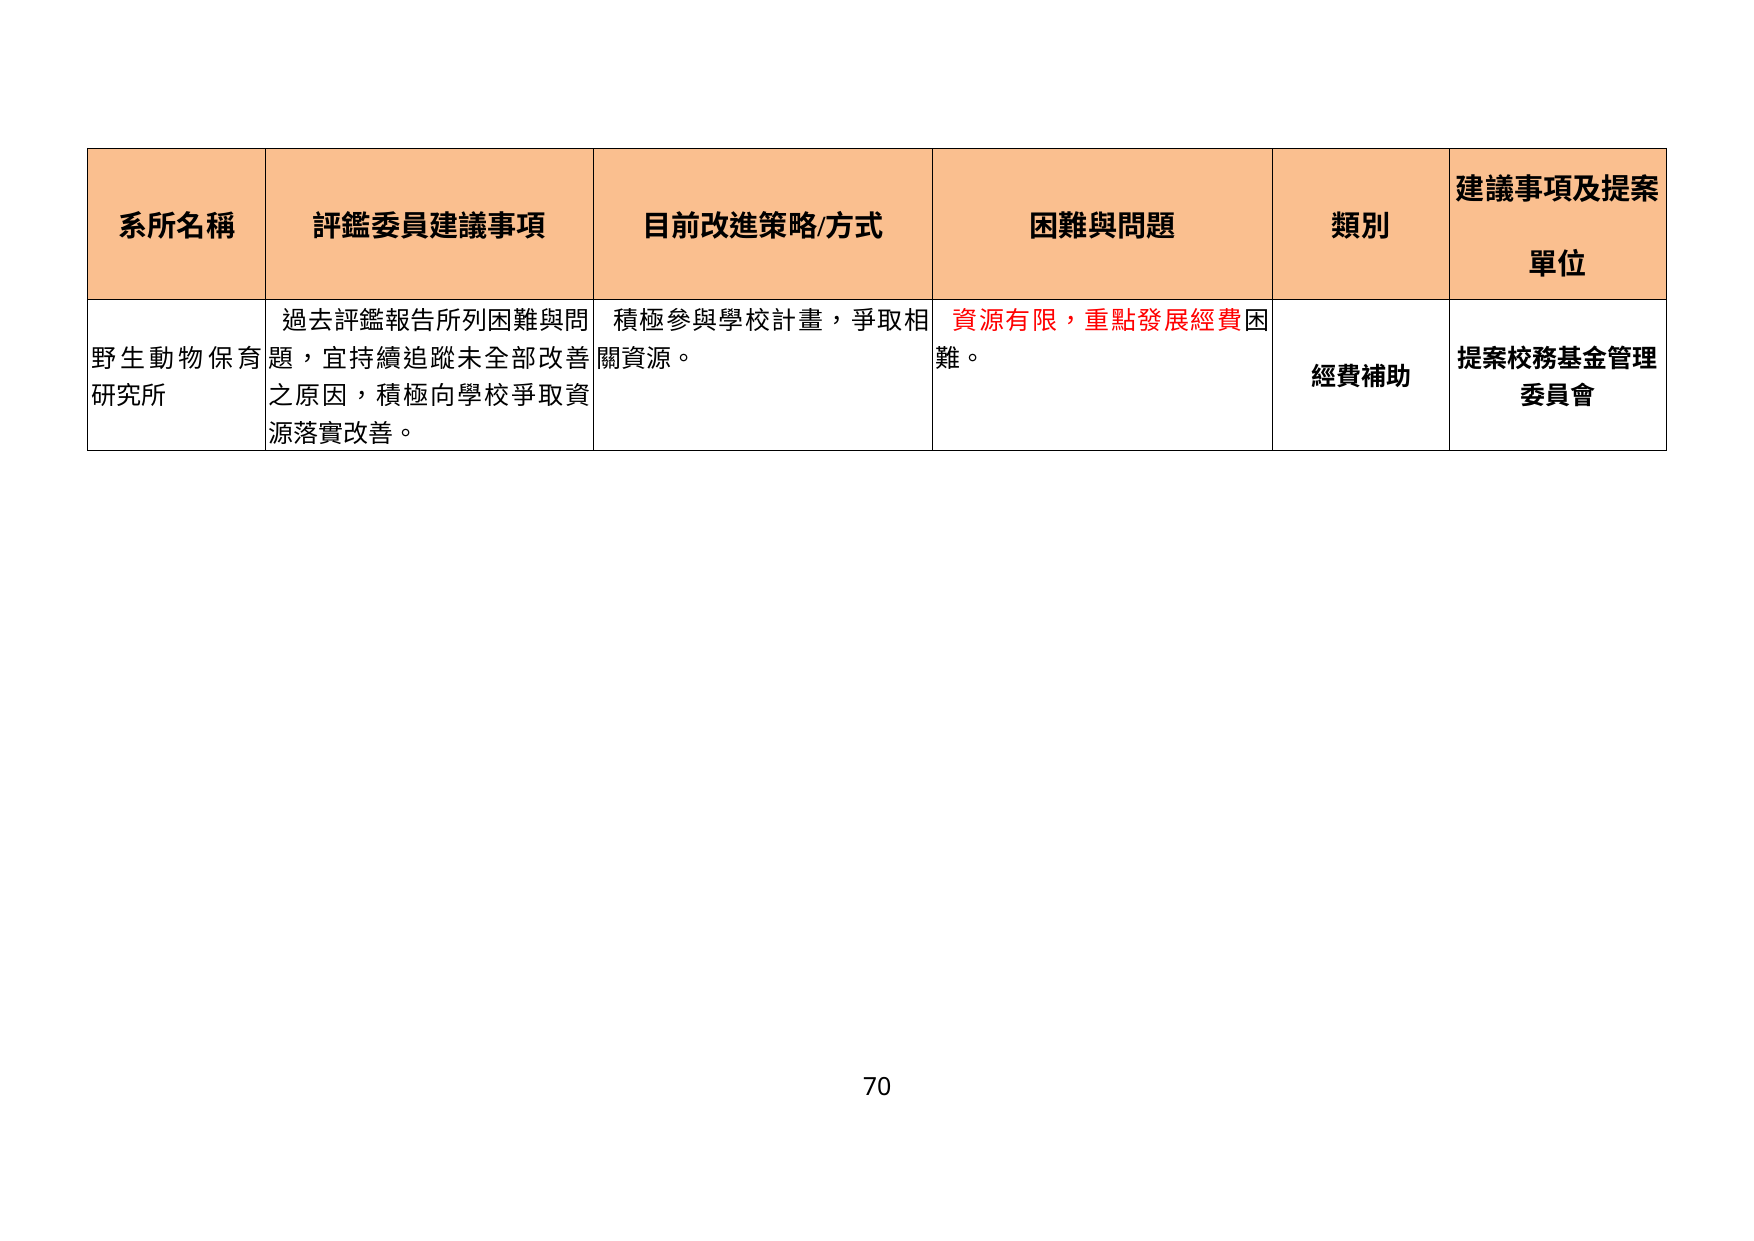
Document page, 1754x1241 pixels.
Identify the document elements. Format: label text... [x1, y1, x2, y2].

table_cell 經費補助 [1273, 300, 1449, 450]
table_cell 資源有限，重點發展經費困難。 [933, 300, 1272, 450]
table_cell 過去評鑑報告所列困難與問題，宜持續追蹤未全部改善之原因，積極向學校爭取資源落實改善。 [266, 300, 593, 450]
table_header 評鑑委員建議事項 [266, 149, 593, 299]
table_header 目前改進策略/方式 [594, 149, 932, 299]
table_cell 積極參與學校計畫，爭取相關資源。 [594, 300, 932, 450]
table_cell 提案校務基金管理委員會 [1450, 300, 1666, 450]
table_header 建議事項及提案單位 [1450, 149, 1666, 299]
table_header 系所名稱 [88, 149, 265, 299]
table_header 類別 [1273, 149, 1449, 299]
table_cell 野生動物保育研究所 [88, 300, 265, 450]
table_header 困難與問題 [933, 149, 1272, 299]
